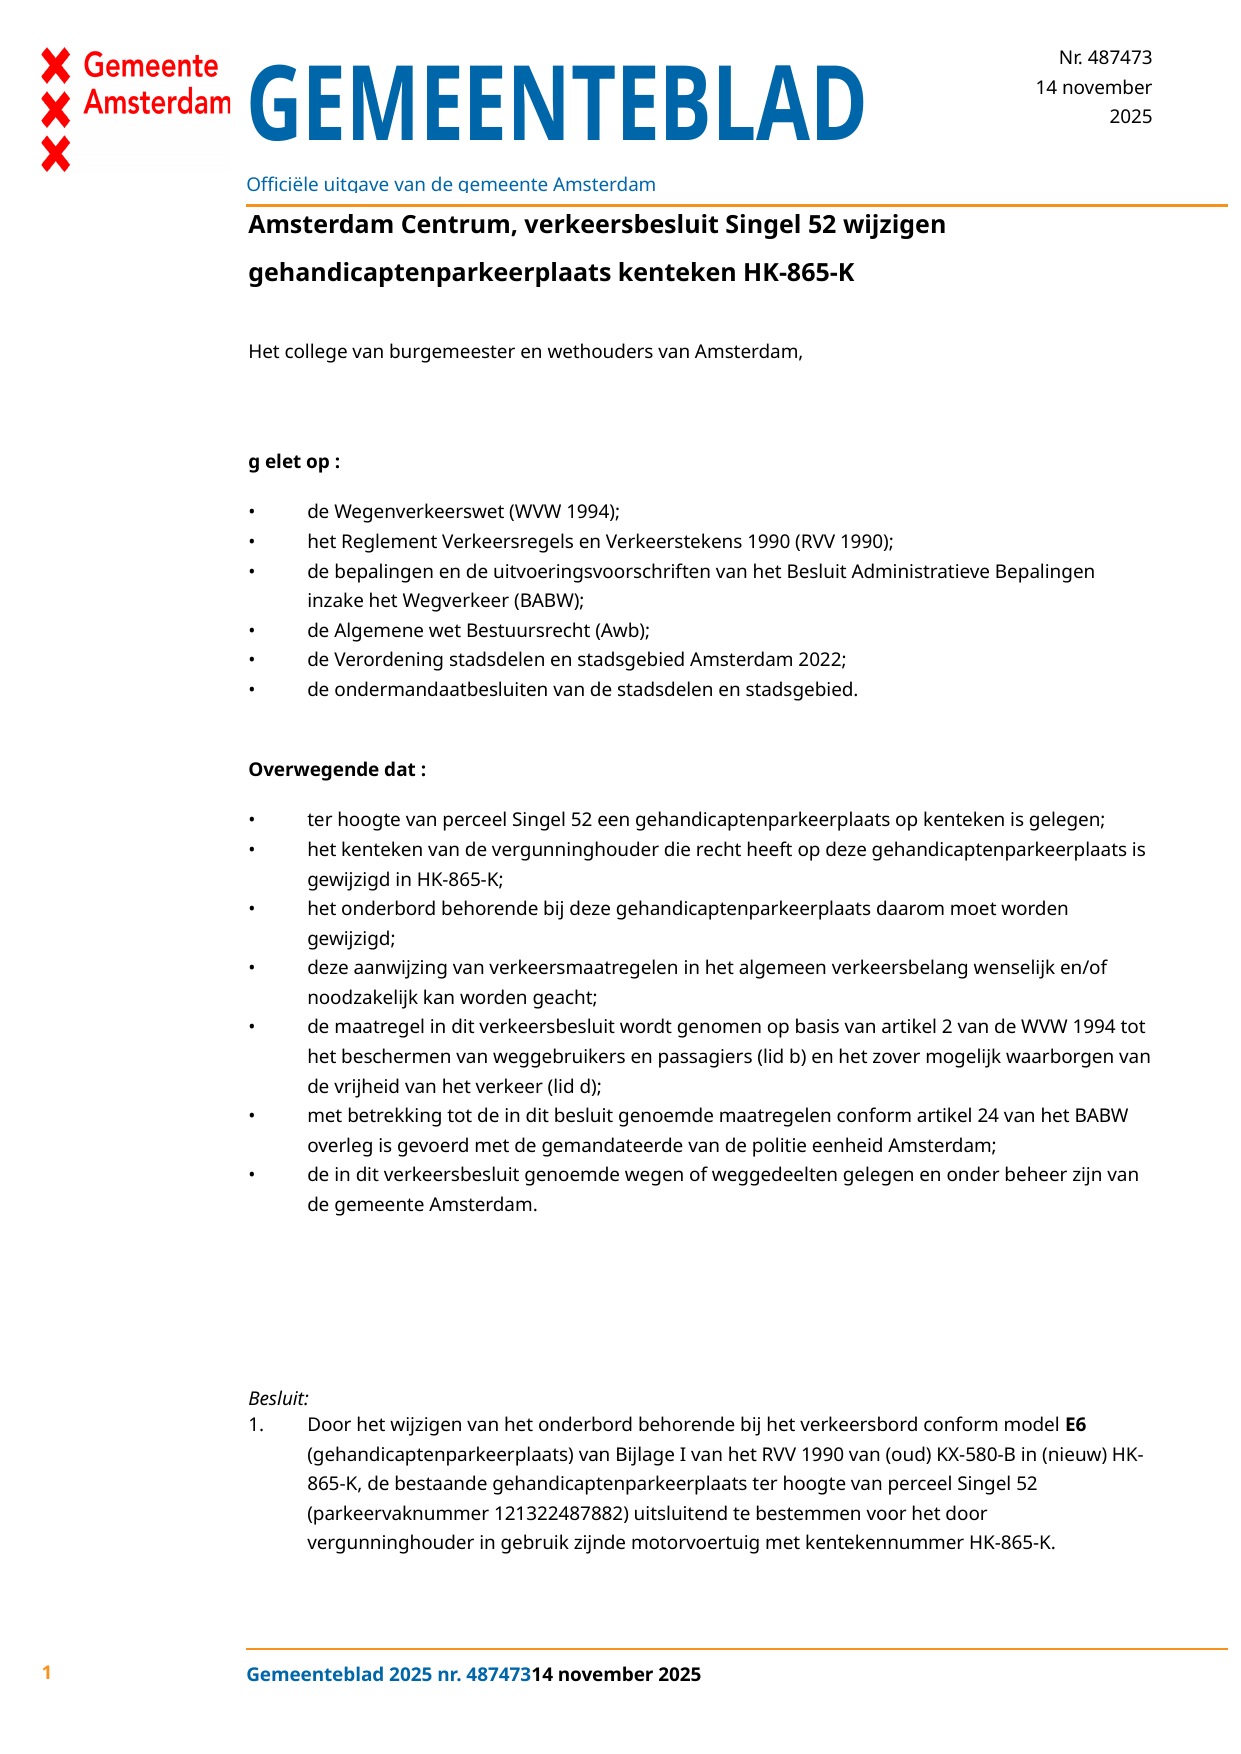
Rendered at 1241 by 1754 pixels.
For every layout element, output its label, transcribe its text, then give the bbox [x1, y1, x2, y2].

list deze aanwijzing van verkeersmaatregelen in het algemeen verkeersbelang wenselijk en/of noodzakelijk kan worden geacht; [248, 954, 1152, 1010]
text Overwegende dat : [248, 756, 1152, 782]
list het kenteken van de vergunninghouder die recht heeft op deze gehandicaptenparkeerplaats is gewijzigd in HK-865-K; [248, 836, 1152, 891]
list de Algemene wet Bestuursrecht (Awb); [248, 617, 1152, 643]
text Amsterdam Centrum, verkeersbesluit Singel 52 wijzigen gehandicaptenparkeerplaats kenteken HK-865-K [248, 207, 1152, 288]
list het onderbord behorende bij deze gehandicaptenparkeerplaats daarom moet worden gewijzigd; [248, 895, 1152, 951]
picture [41, 47, 231, 172]
list de in dit verkeersbesluit genoemde wegen of weggedeelten gelegen en onder beheer zijn van de gemeente Amsterdam. [248, 1162, 1152, 1217]
list het Reglement Verkeersregels en Verkeerstekens 1990 (RVV 1990); [248, 528, 1152, 554]
list Door het wijzigen van het onderbord behorende bij het verkeersbord conform model E6 (gehandicaptenparkeerplaats) van Bijlage I van het RVV 1990 van (oud) KX-580-B in (nieuw) HK-865-K, de bestaande gehandicaptenparkeerplaats ter hoogte van perceel Singel 52 (parkeervaknummer 121322487882) uitsluitend te bestemmen voor het door vergunninghouder in gebruik zijnde motorvoertuig met kentekennummer HK-865-K. [248, 1411, 1152, 1555]
text Besluit: [248, 1386, 1152, 1411]
list met betrekking tot de in dit besluit genoemde maatregelen conform artikel 24 van het BABW overleg is gevoerd met de gemandateerde van de politie eenheid Amsterdam; [248, 1102, 1152, 1158]
text Het college van burgemeester en wethouders van Amsterdam, [248, 339, 1152, 364]
list de Verordening stadsdelen en stadsgebied Amsterdam 2022; [248, 647, 1152, 672]
list de maatregel in dit verkeersbesluit wordt genomen op basis van artikel 2 van de WVW 1994 tot het beschermen van weggebruikers en passagiers (lid b) en het zover mogelijk waarborgen van de vrijheid van het verkeer (lid d); [248, 1014, 1152, 1098]
list de ondermandaatbesluiten van de stadsdelen en stadsgebied. [248, 676, 1152, 702]
list de Wegenverkeerswet (WVW 1994); [248, 499, 1152, 524]
list de bepalingen en de uitvoeringsvoorschriften van het Besluit Administratieve Bepalingen inzake het Wegverkeer (BABW); [248, 558, 1152, 613]
list ter hoogte van perceel Singel 52 een gehandicaptenparkeerplaats op kenteken is gelegen; [248, 807, 1152, 832]
text g elet op : [248, 448, 1152, 474]
